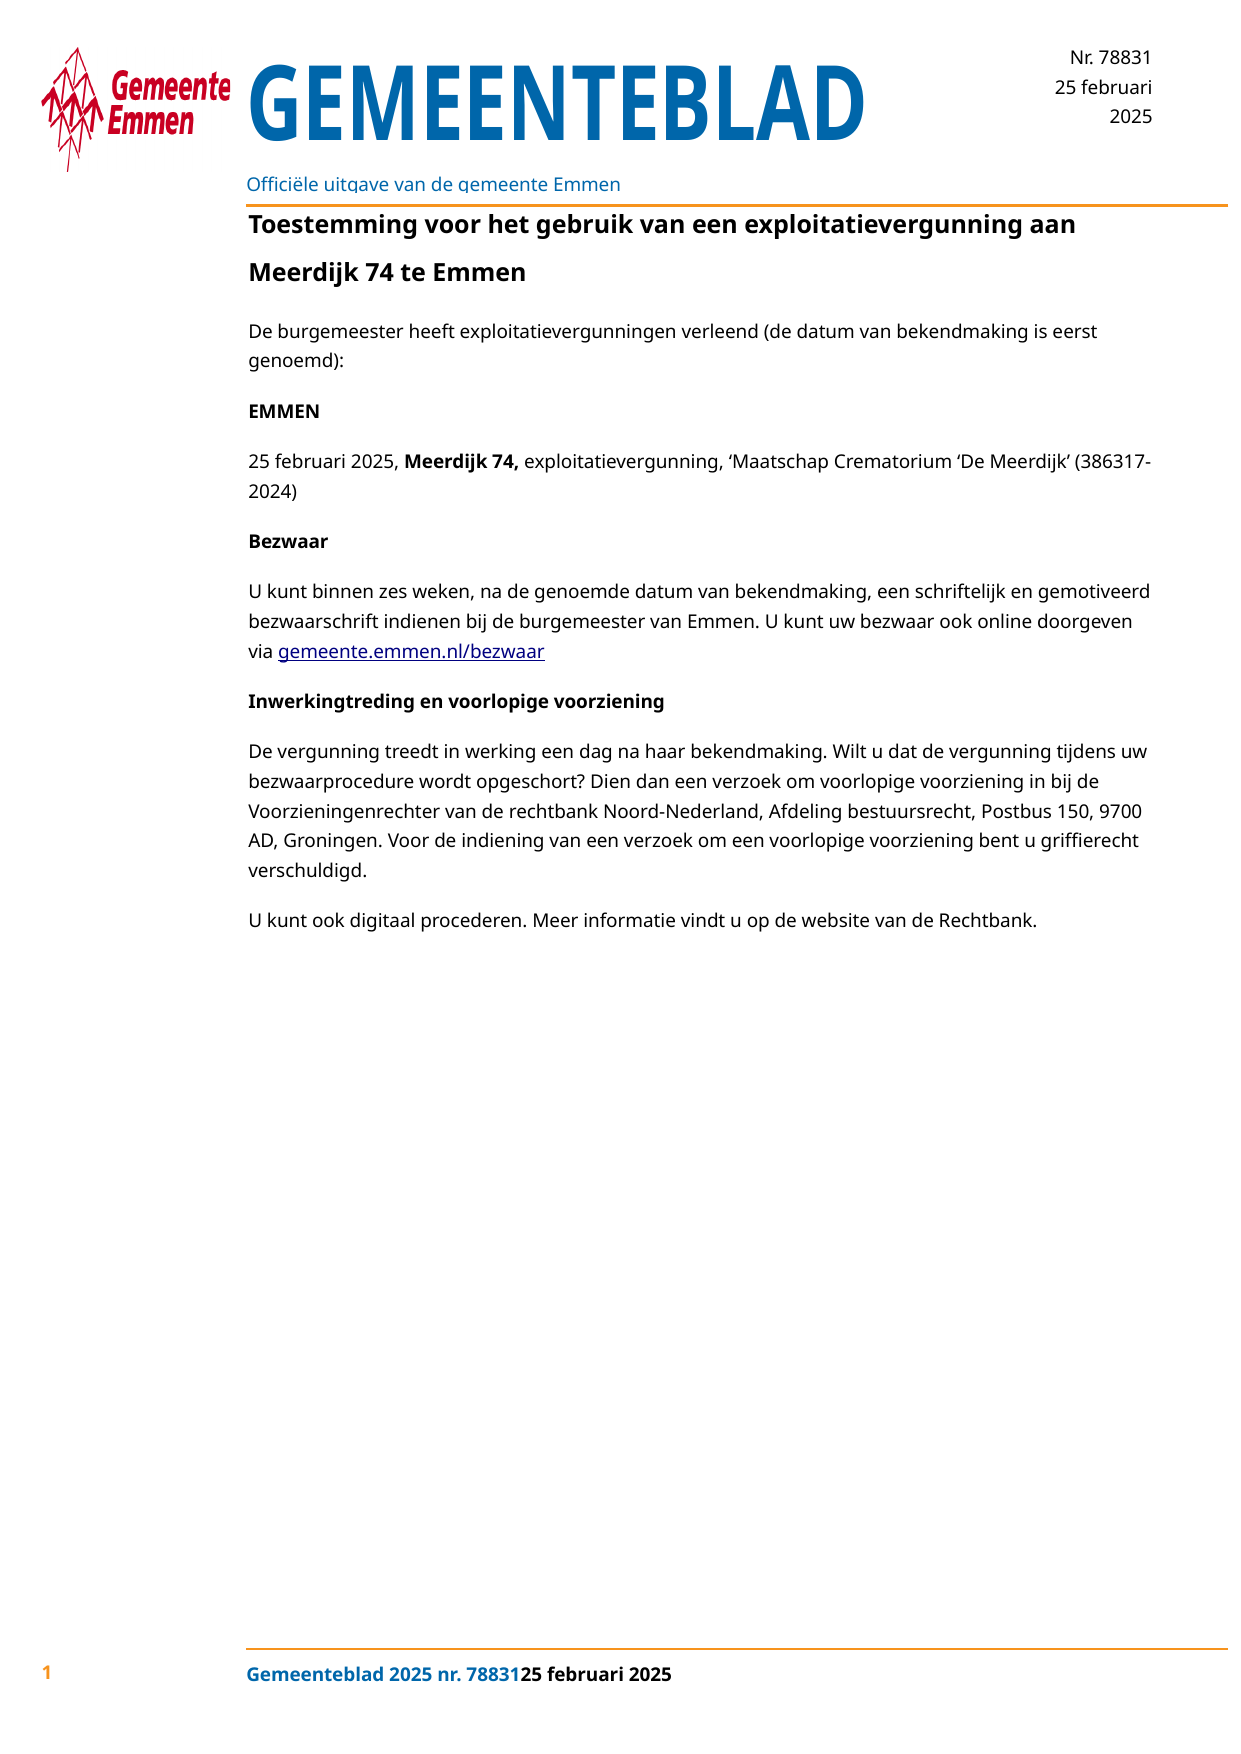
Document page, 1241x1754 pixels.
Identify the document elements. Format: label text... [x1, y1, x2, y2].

text De burgemeester heeft exploitatievergunningen verleend (de datum van bekendmaking is eerst genoemd): [248, 318, 1152, 373]
text 25 februari 2025, Meerdijk 74, exploitatievergunning, ‘Maatschap Crematorium ‘De Meerdijk’ (386317-2024) [248, 448, 1152, 504]
text U kunt ook digitaal procederen. Meer informatie vindt u op de website van de Rechtbank. [248, 907, 1152, 933]
text De vergunning treedt in werking een dag na haar bekendmaking. Wilt u dat de vergunning tijdens uw bezwaarprocedure wordt opgeschort? Dien dan een verzoek om voorlopige voorziening in bij de Voorzieningenrechter van de rechtbank Noord-Nederland, Afdeling bestuursrecht, Postbus 150, 9700 AD, Groningen. Voor de indiening van een verzoek om een voorlopige voorziening bent u griffierecht verschuldigd. [248, 739, 1152, 883]
text Inwerkingtreding en voorlopige voorziening [248, 688, 1152, 714]
text U kunt binnen zes weken, na de genoemde datum van bekendmaking, een schriftelijk en gemotiveerd bezwaarschrift indienen bij de burgemeester van Emmen. U kunt uw bezwaar ook online doorgeven via gemeente.emmen.nl/bezwaar [248, 579, 1152, 664]
text Toestemming voor het gebruik van een exploitatievergunning aan Meerdijk 74 te Emmen [248, 207, 1152, 288]
picture [41, 47, 231, 172]
text Bezwaar [248, 528, 1152, 554]
text EMMEN [248, 398, 1152, 424]
